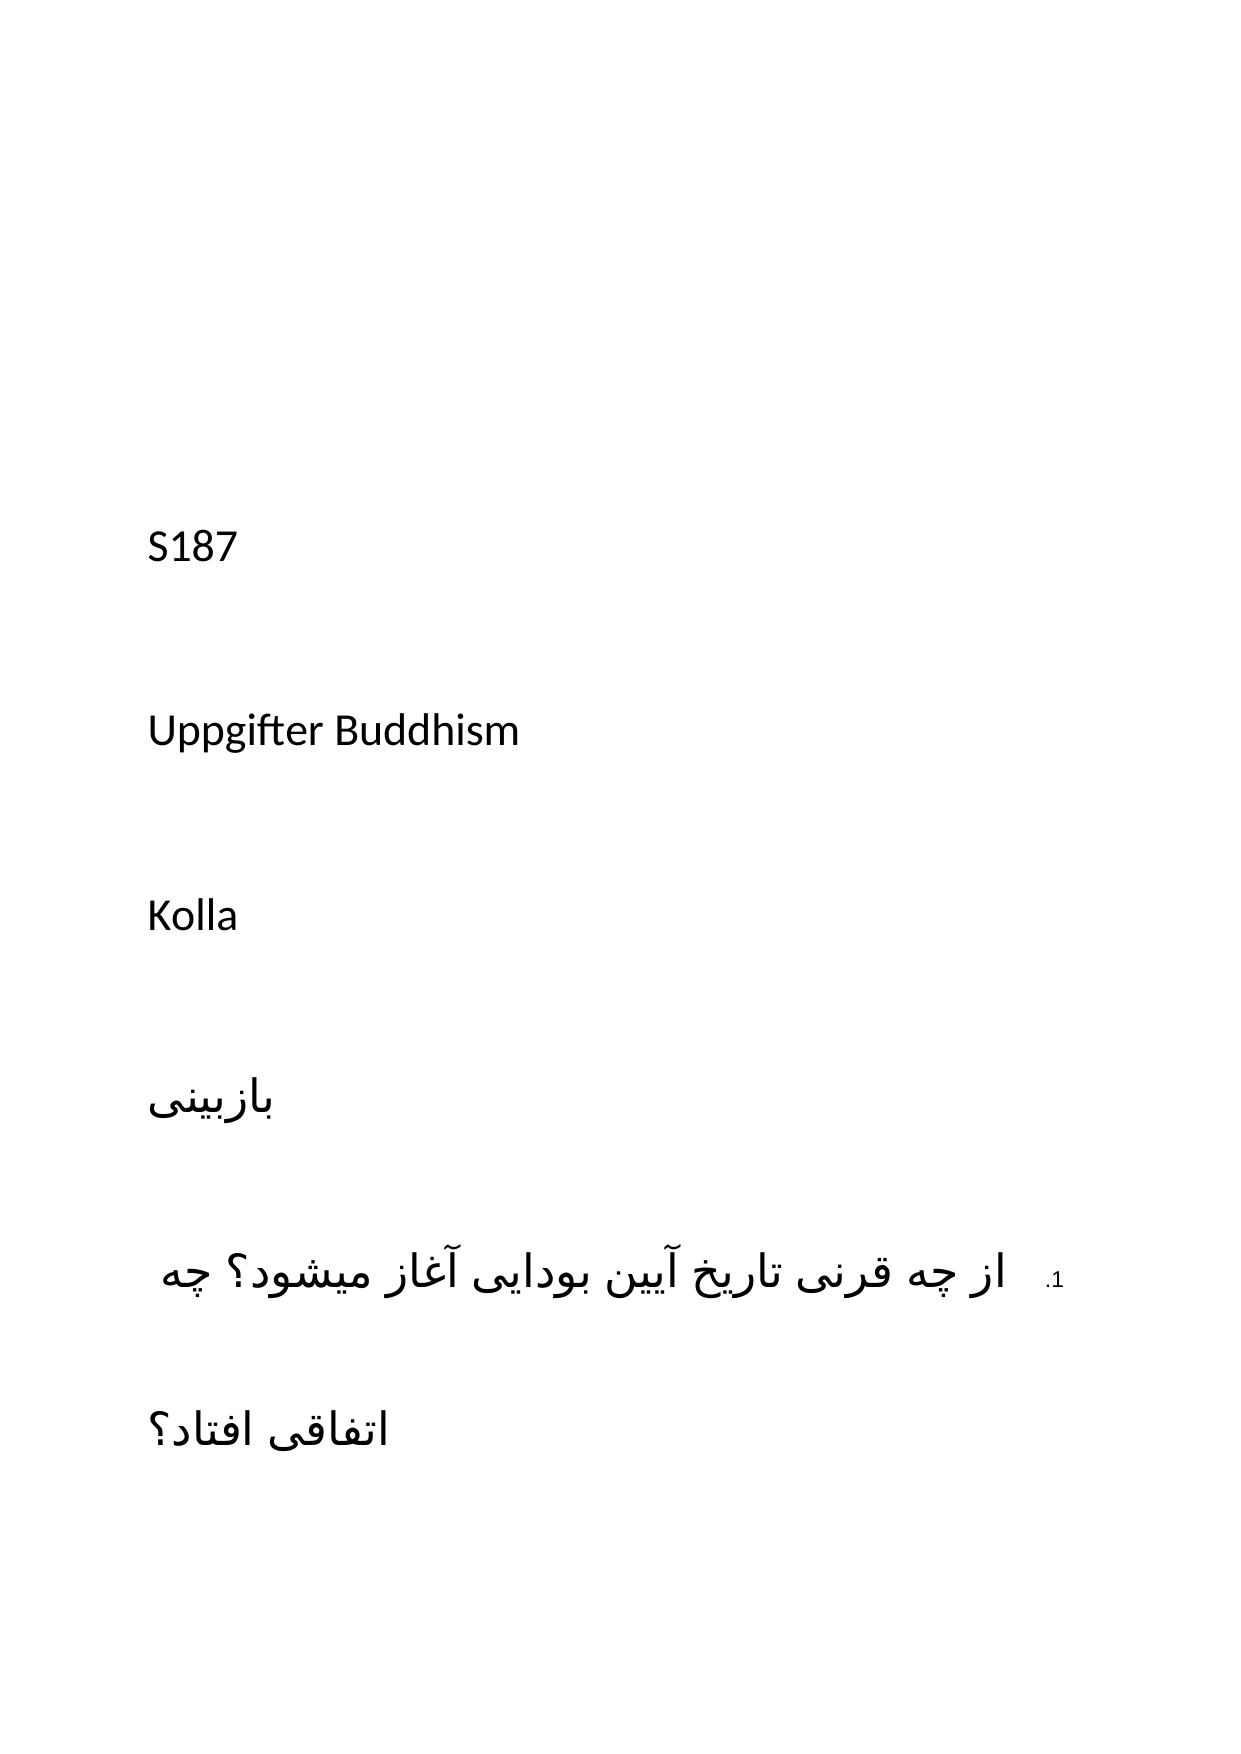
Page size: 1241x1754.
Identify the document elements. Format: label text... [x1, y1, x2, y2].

list از چه قرنی تاریخ آیین بودایی آغاز میشود؟ چه اتفاقی افتاد؟ [148, 1245, 1055, 1456]
text Kolla [148, 886, 1093, 941]
text Uppgifter Buddhism [148, 701, 1093, 757]
text S187 [148, 517, 1093, 572]
text بازبینی [148, 1070, 1093, 1123]
